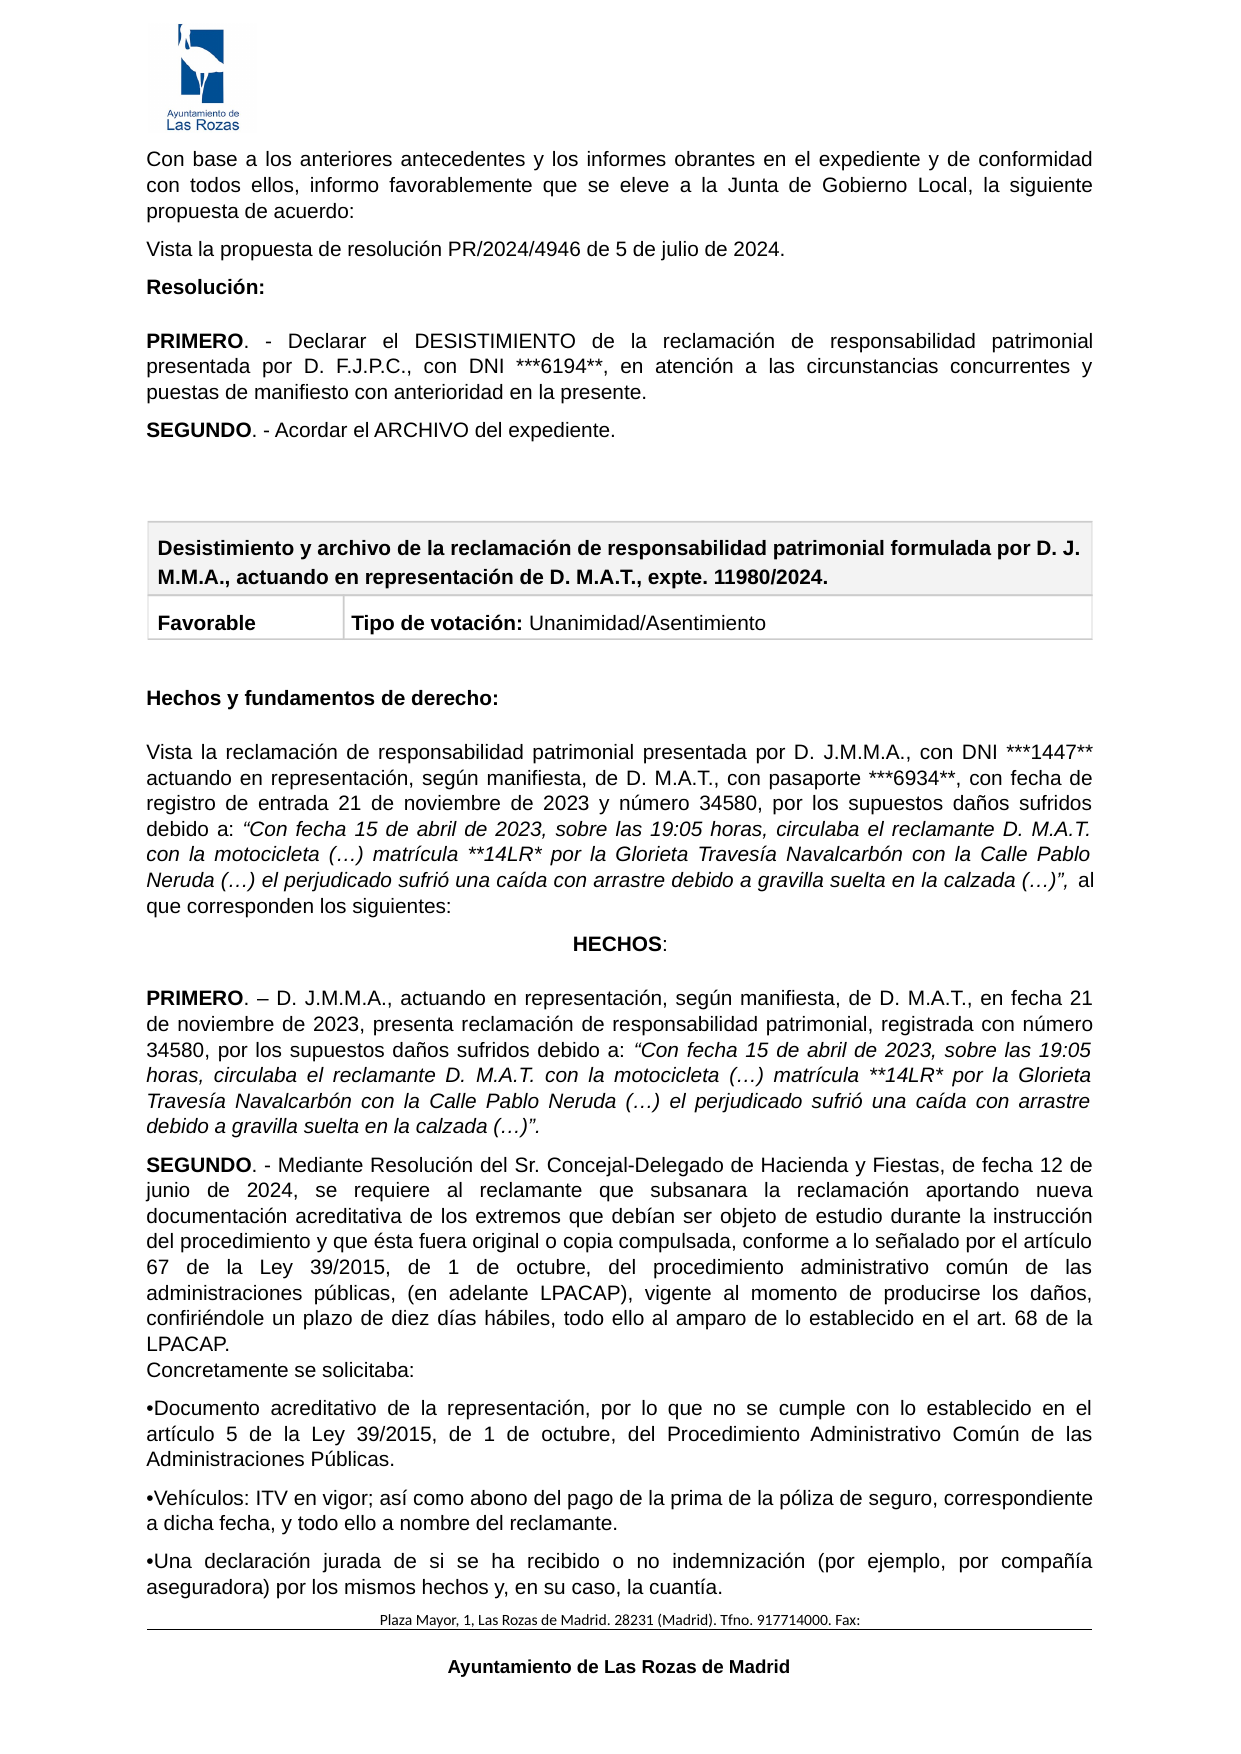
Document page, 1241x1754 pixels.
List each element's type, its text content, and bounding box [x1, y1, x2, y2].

text PRIMERO. - Declarar el DESISTIMIENTO de la reclamación de responsabilidad patrimonial presentada por D. F.J.P.C., con DNI ***6194**, en atención a las circunstancias concurrentes y puestas de manifiesto con anterioridad en la presente. [146, 329, 1094, 404]
text SEGUNDO. - Acordar el ARCHIVO del expediente. [146, 418, 1094, 442]
text Vista la reclamación de responsabilidad patrimonial presentada por D. J.M.M.A., con DNI ***1447** actuando en representación, según manifiesta, de D. M.A.T., con pasaporte ***6934**, con fecha de registro de entrada 21 de noviembre de 2023 y número 34580, por los supuestos daños sufridos debido a: “Con fecha 15 de abril de 2023, sobre las 19:05 horas, circulaba el reclamante D. M.A.T. con la motocicleta (…) matrícula **14LR* por la Glorieta Travesía Navalcarbón con la Calle Pablo Neruda (…) el perjudicado sufrió una caída con arrastre debido a gravilla suelta en la calzada (…)”, al que corresponden los siguientes: [146, 740, 1094, 917]
text Vista la propuesta de resolución PR/2024/4946 de 5 de julio de 2024. [146, 237, 1094, 261]
text Tipo de votación: Unanimidad/Asentimiento [345, 611, 1090, 635]
text Resolución: [146, 275, 1087, 299]
text Concretamente se solicitaba: [146, 1358, 1094, 1382]
text •Documento acreditativo de la representación, por lo que no se cumple con lo establecido en el artículo 5 de la Ley 39/2015, de 1 de octubre, del Procedimiento Administrativo Común de las Administraciones Públicas. [146, 1396, 1094, 1471]
text HECHOS: [147, 932, 1093, 956]
text Favorable [149, 611, 342, 635]
text •Una declaración jurada de si se ha recibido o no indemnización (por ejemplo, por compañía aseguradora) por los mismos hechos y, en su caso, la cuantía. [146, 1549, 1094, 1599]
text Hechos y fundamentos de derecho: [146, 686, 1087, 710]
text Con base a los anteriores antecedentes y los informes obrantes en el expediente y de conformidad con todos ellos, informo favorablemente que se eleve a la Junta de Gobierno Local, la siguiente propuesta de acuerdo: [146, 147, 1094, 222]
text SEGUNDO. - Mediante Resolución del Sr. Concejal-Delegado de Hacienda y Fiestas, de fecha 12 de junio de 2024, se requiere al reclamante que subsanara la reclamación aportando nueva documentación acreditativa de los extremos que debían ser objeto de estudio durante la instrucción del procedimiento y que ésta fuera original o copia compulsada, conforme a lo señalado por el artículo 67 de la Ley 39/2015, de 1 de octubre, del procedimiento administrativo común de las administraciones públicas, (en adelante LPACAP), vigente al momento de producirse los daños, confiriéndole un plazo de diez días hábiles, todo ello al amparo de lo establecido en el art. 68 de la LPACAP. [146, 1152, 1094, 1356]
text •Vehículos: ITV en vigor; así como abono del pago de la prima de la póliza de seguro, correspondiente a dicha fecha, y todo ello a nombre del reclamante. [146, 1485, 1094, 1535]
text PRIMERO. – D. J.M.M.A., actuando en representación, según manifiesta, de D. M.A.T., en fecha 21 de noviembre de 2023, presenta reclamación de responsabilidad patrimonial, registrada con número 34580, por los supuestos daños sufridos debido a: “Con fecha 15 de abril de 2023, sobre las 19:05 horas, circulaba el reclamante D. M.A.T. con la motocicleta (…) matrícula **14LR* por la Glorieta Travesía Navalcarbón con la Calle Pablo Neruda (…) el perjudicado sufrió una caída con arrastre debido a gravilla suelta en la calzada (…)”. [146, 986, 1094, 1138]
